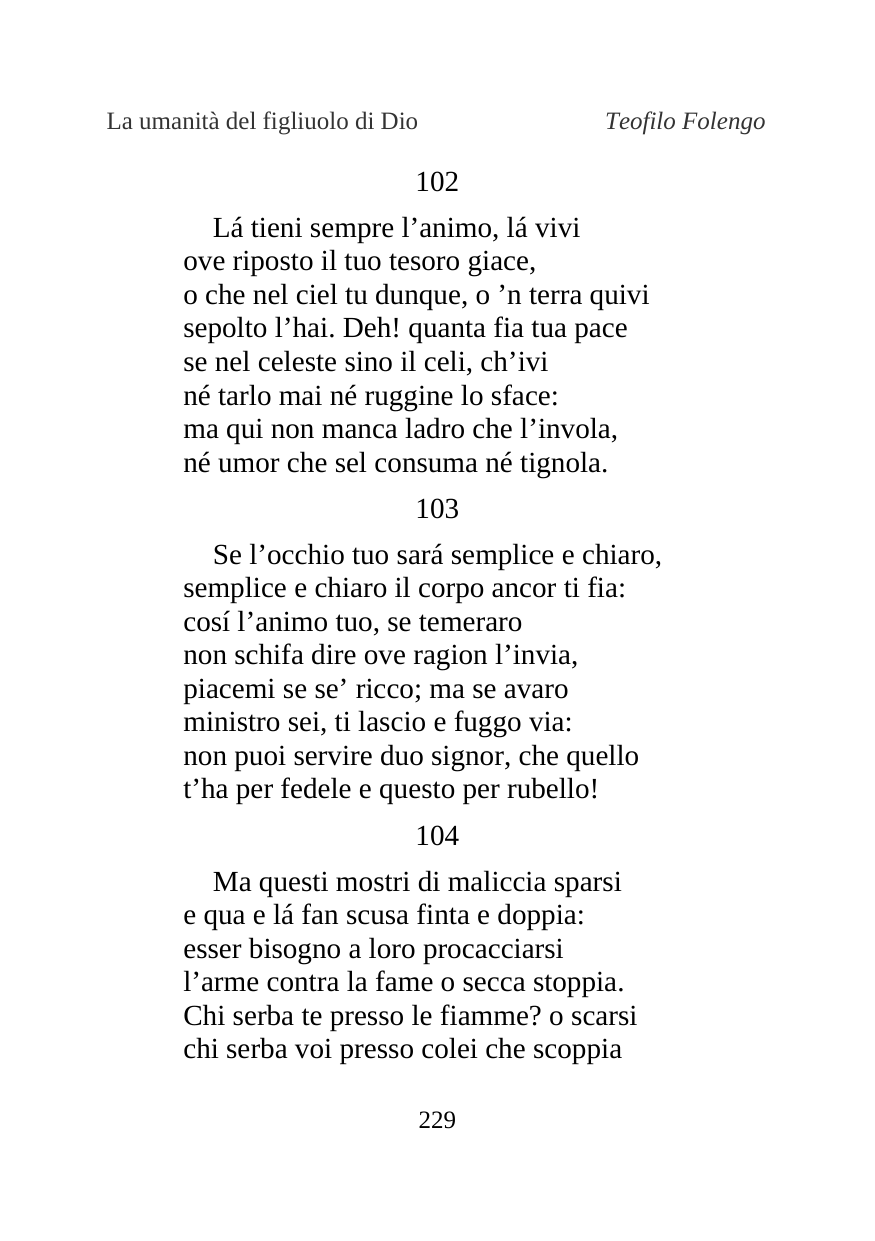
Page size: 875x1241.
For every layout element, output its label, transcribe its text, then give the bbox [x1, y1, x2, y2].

text Ma questi mostri di maliccia sparsi e qua e lá fan scusa finta e doppia: esser bisogno a loro procacciarsi l’arme contra la fame o secca stoppia. Chi serba te presso le fiamme? o scarsi chi serba voi presso colei che scoppia [183, 864, 768, 1065]
text 104 [106, 818, 768, 851]
text 103 [106, 491, 768, 524]
text Se l’occhio tuo sará semplice e chiaro, semplice e chiaro il corpo ancor ti fia: cosí l’animo tuo, se temeraro non schifa dire ove ragion l’invia, piacemi se se’ ricco; ma se avaro ministro sei, ti lascio e fuggo via: non puoi servire duo signor, che quello t’ha per fedele e questo per rubello! [183, 537, 768, 805]
text 102 [106, 164, 768, 197]
text Lá tieni sempre l’animo, lá vivi ove riposto il tuo tesoro giace, o che nel ciel tu dunque, o ’n terra quivi sepolto l’hai. Deh! quanta fia tua pace se nel celeste sino il celi, ch’ivi né tarlo mai né ruggine lo sface: ma qui non manca ladro che l’invola, né umor che sel consuma né tignola. [183, 210, 768, 478]
